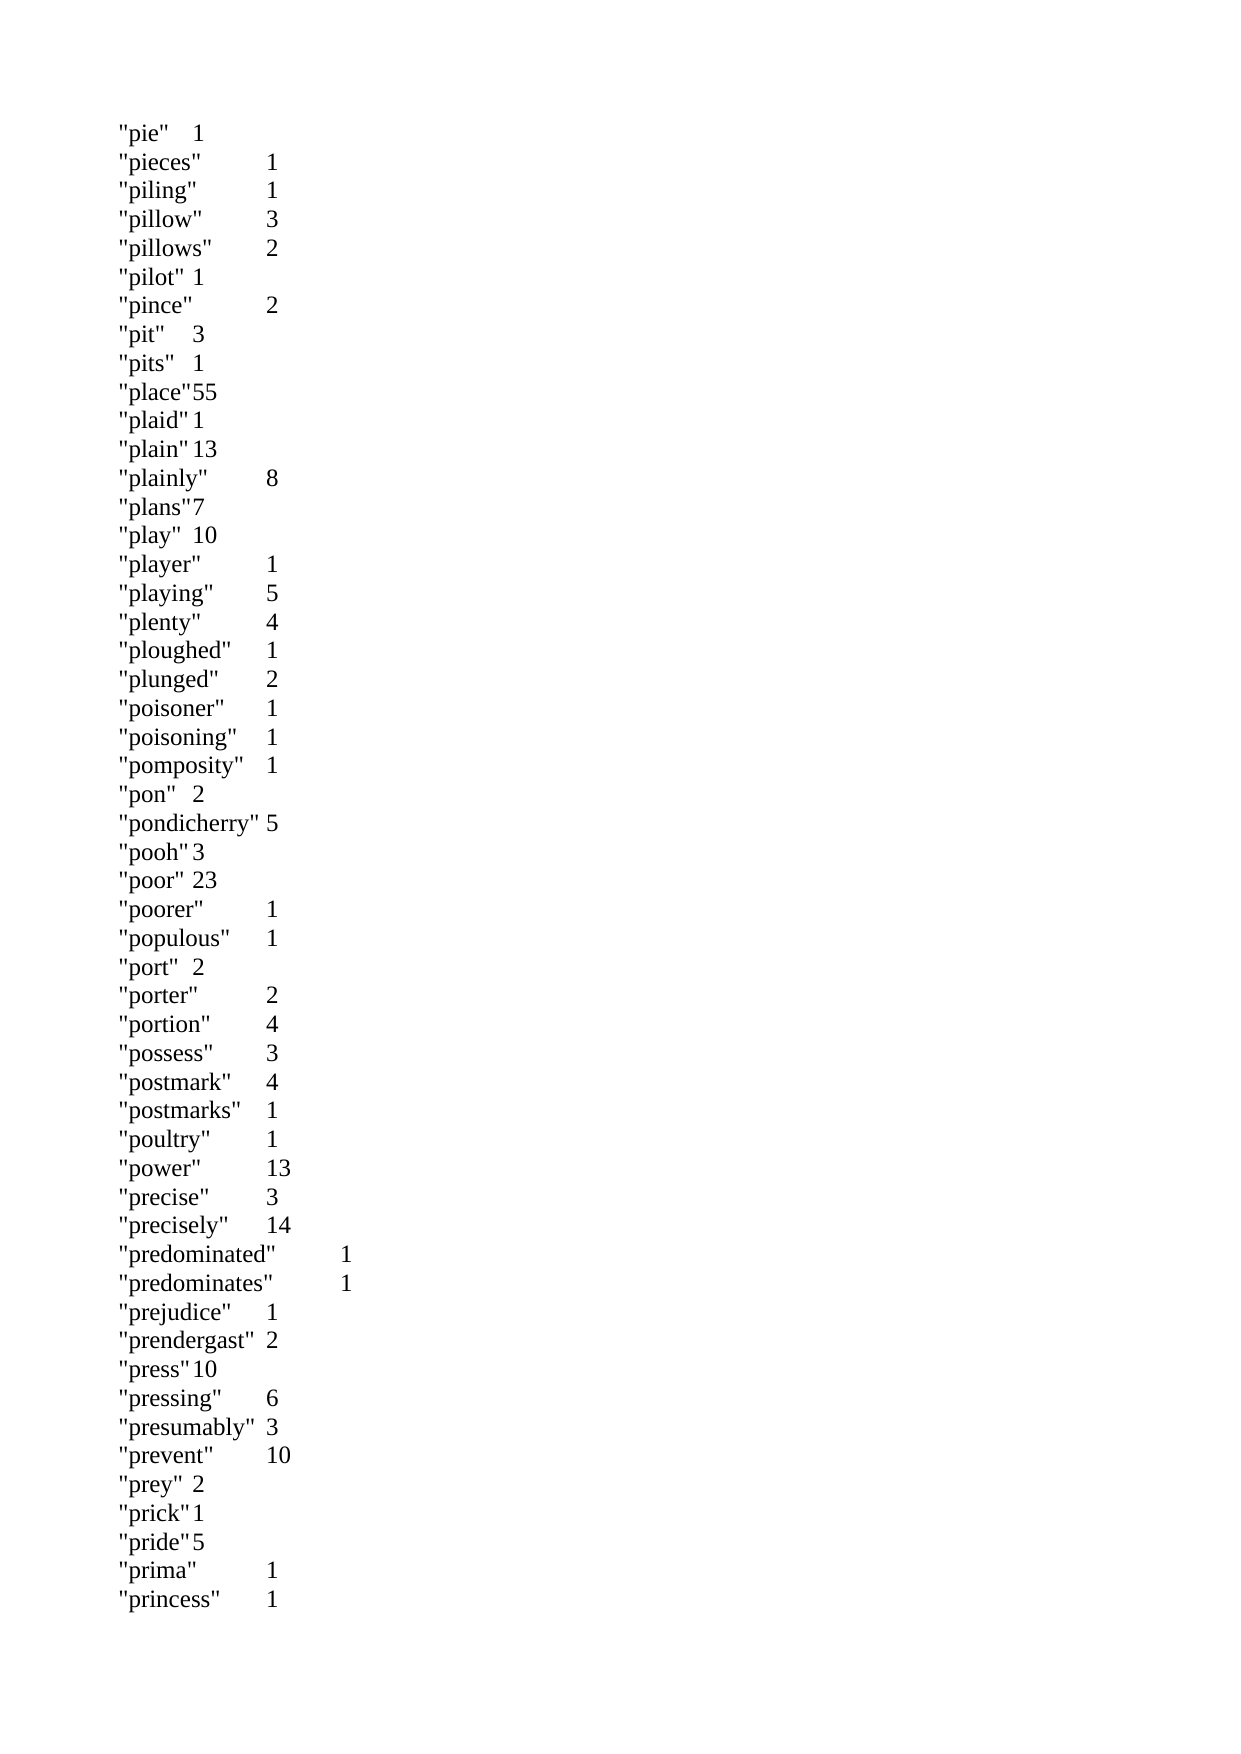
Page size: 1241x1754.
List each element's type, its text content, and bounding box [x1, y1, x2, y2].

text "ploughed" 1 [118, 636, 1122, 664]
text "plainly" 8 [118, 463, 1122, 492]
text "poisoner" 1 [118, 693, 1122, 722]
text "porter" 2 [118, 981, 1122, 1009]
text "prey" 2 [118, 1469, 1122, 1498]
text "pillows" 2 [118, 233, 1122, 262]
text "pince" 2 [118, 291, 1122, 319]
text "pooh" 3 [118, 837, 1122, 866]
text "populous" 1 [118, 923, 1122, 952]
text "poultry" 1 [118, 1124, 1122, 1153]
text "princess" 1 [118, 1584, 1122, 1613]
text "postmark" 4 [118, 1067, 1122, 1096]
text "presumably" 3 [118, 1412, 1122, 1441]
text "play" 10 [118, 521, 1122, 549]
text "precisely" 14 [118, 1211, 1122, 1239]
text "prima" 1 [118, 1556, 1122, 1584]
text "possess" 3 [118, 1038, 1122, 1067]
text "port" 2 [118, 952, 1122, 981]
text "press" 10 [118, 1354, 1122, 1383]
text "piling" 1 [118, 176, 1122, 204]
text "poisoning" 1 [118, 722, 1122, 751]
text "prendergast" 2 [118, 1326, 1122, 1354]
text "power" 13 [118, 1153, 1122, 1182]
text "precise" 3 [118, 1182, 1122, 1211]
text "predominates" 1 [118, 1268, 1122, 1297]
text "playing" 5 [118, 578, 1122, 607]
text "pieces" 1 [118, 147, 1122, 176]
text "poorer" 1 [118, 894, 1122, 923]
text "pie" 1 [118, 118, 1122, 147]
text "plans" 7 [118, 492, 1122, 521]
text "postmarks" 1 [118, 1096, 1122, 1124]
text "plaid" 1 [118, 406, 1122, 434]
text "plenty" 4 [118, 607, 1122, 636]
text "prevent" 10 [118, 1441, 1122, 1469]
text "poor" 23 [118, 866, 1122, 894]
text "pits" 1 [118, 348, 1122, 377]
text "portion" 4 [118, 1009, 1122, 1038]
text "pilot" 1 [118, 262, 1122, 291]
text "pit" 3 [118, 319, 1122, 348]
text "pondicherry" 5 [118, 808, 1122, 837]
text "pillow" 3 [118, 204, 1122, 233]
text "pon" 2 [118, 779, 1122, 808]
text "pressing" 6 [118, 1383, 1122, 1412]
text "plunged" 2 [118, 664, 1122, 693]
text "pomposity" 1 [118, 751, 1122, 779]
text "pride" 5 [118, 1527, 1122, 1556]
text "prejudice" 1 [118, 1297, 1122, 1326]
text "plain" 13 [118, 434, 1122, 463]
text "predominated" 1 [118, 1239, 1122, 1268]
text "player" 1 [118, 549, 1122, 578]
text "place" 55 [118, 377, 1122, 406]
text "prick" 1 [118, 1498, 1122, 1527]
